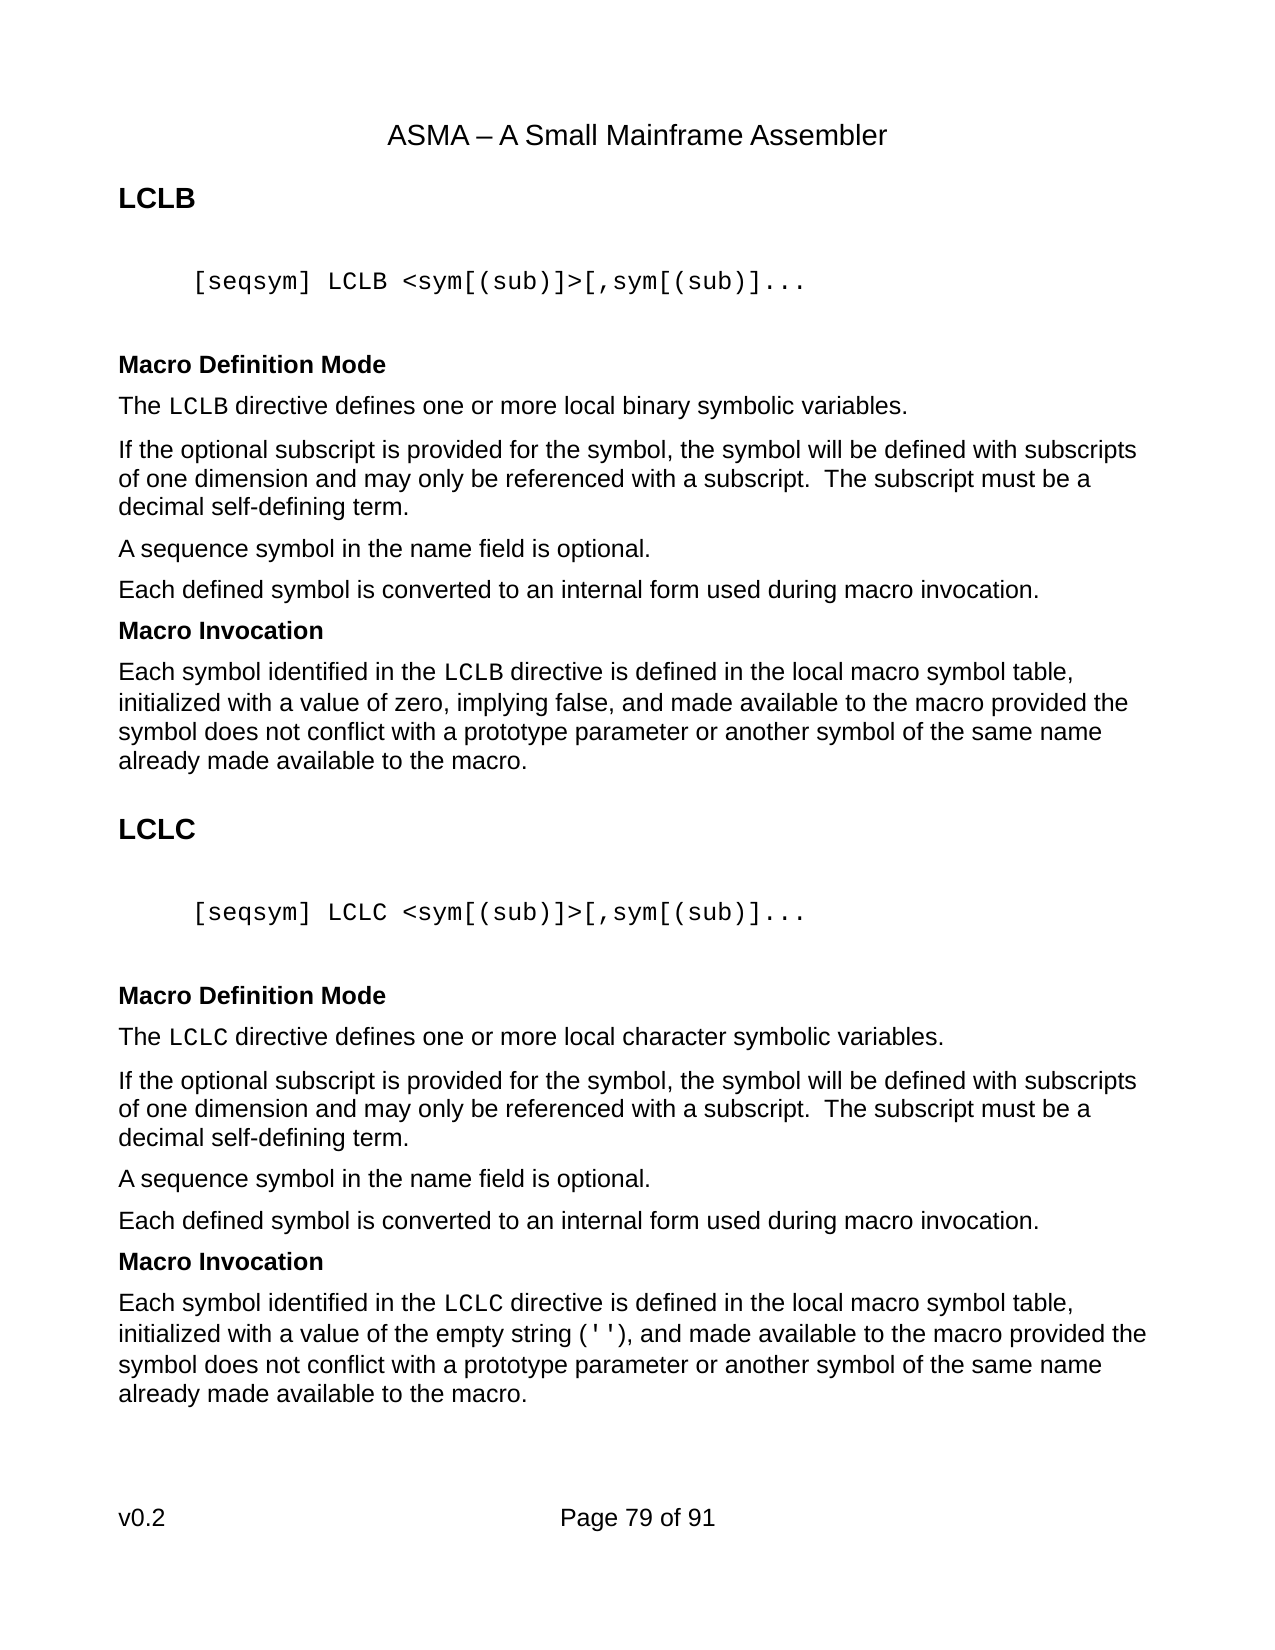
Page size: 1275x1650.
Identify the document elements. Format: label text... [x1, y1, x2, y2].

text The LCLB directive defines one or more local binary symbolic variables. [118, 391, 1157, 422]
text The LCLC directive defines one or more local character symbolic variables. [118, 1022, 1157, 1053]
text Macro Definition Mode [118, 981, 1157, 1010]
text Macro Definition Mode [118, 350, 1157, 379]
text A sequence symbol in the name field is optional. [118, 533, 1157, 562]
text [seqsym] LCLB <sym[(sub)]>[,sym[(sub)]... [192, 268, 1157, 297]
text Each symbol identified in the LCLC directive is defined in the local macro symbol table, initialized with a value of the empty string (''), and made available to the macro provided the symbol does not conflict with a prototype parameter or another symbol of the same name already made available to the macro. [118, 1288, 1157, 1407]
subtitle LCLB [118, 181, 1157, 215]
text A sequence symbol in the name field is optional. [118, 1164, 1157, 1193]
text Each defined symbol is converted to an internal form used during macro invocation. [118, 575, 1157, 603]
text [seqsym] LCLC <sym[(sub)]>[,sym[(sub)]... [192, 899, 1157, 928]
subtitle LCLC [118, 812, 1157, 846]
text Macro Invocation [118, 1247, 1157, 1276]
text If the optional subscript is provided for the symbol, the symbol will be defined with subscripts of one dimension and may only be referenced with a subscript. The subscript must be a decimal self-defining term. [118, 1066, 1157, 1152]
text Each symbol identified in the LCLB directive is defined in the local macro symbol table, initialized with a value of zero, implying false, and made available to the macro provided the symbol does not conflict with a prototype parameter or another symbol of the same name already made available to the macro. [118, 657, 1157, 774]
text If the optional subscript is provided for the symbol, the symbol will be defined with subscripts of one dimension and may only be referenced with a subscript. The subscript must be a decimal self-defining term. [118, 435, 1157, 521]
text Macro Invocation [118, 616, 1157, 645]
text Each defined symbol is converted to an internal form used during macro invocation. [118, 1206, 1157, 1234]
